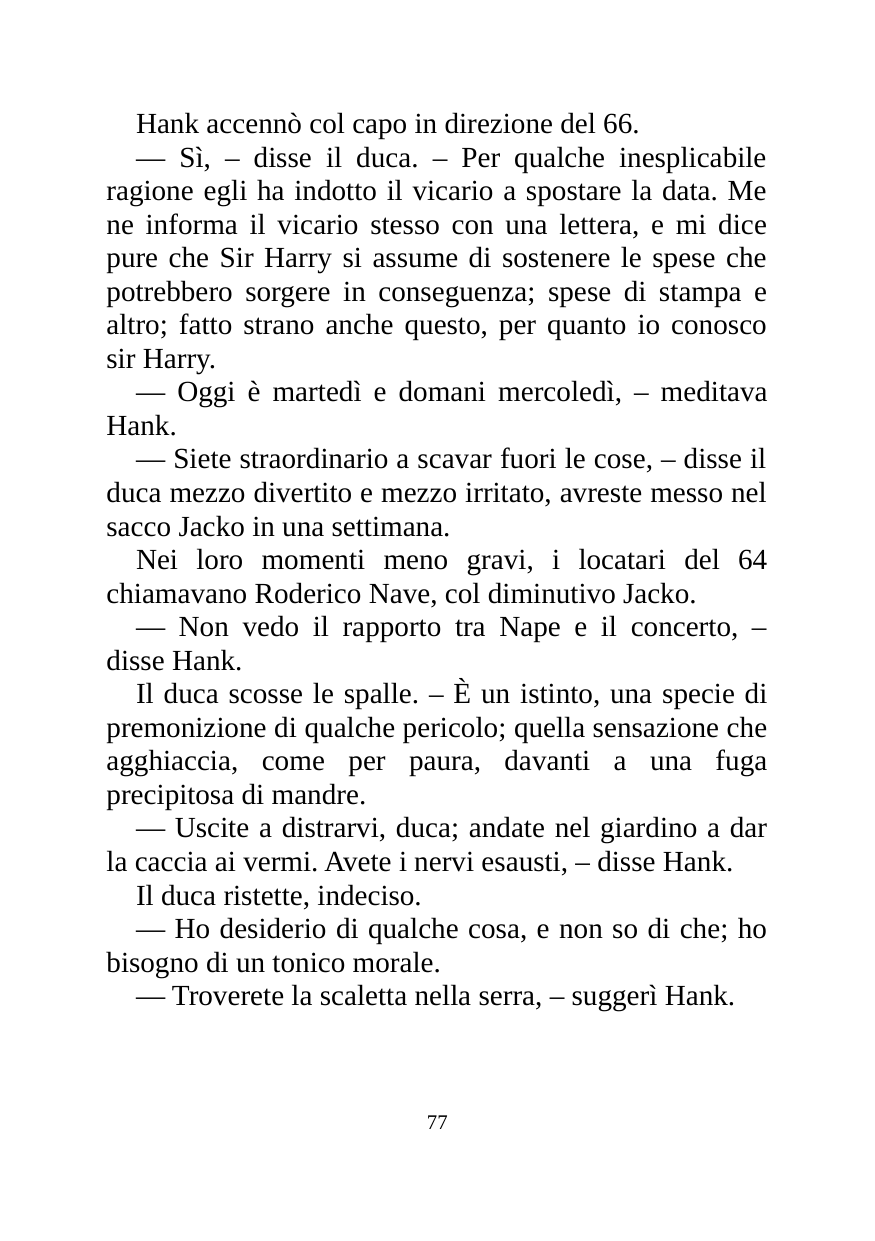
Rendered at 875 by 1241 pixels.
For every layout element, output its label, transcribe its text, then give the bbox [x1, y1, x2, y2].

text Nei loro momenti meno gravi, i locatari del 64 chiamavano Roderico Nave, col diminutivo Jacko. [106, 542, 768, 609]
text Il duca scosse le spalle. – È un istinto, una specie di premonizione di qualche pericolo; quella sensazione che agghiaccia, come per paura, davanti a una fuga precipitosa di mandre. [106, 676, 768, 811]
text — Sì, – disse il duca. – Per qualche inesplicabile ragione egli ha indotto il vicario a spostare la data. Me ne informa il vicario stesso con una lettera, e mi dice pure che Sir Harry si assume di sostenere le spese che potrebbero sorgere in conseguenza; spese di stampa e altro; fatto strano anche questo, per quanto io conosco sir Harry. [106, 140, 768, 374]
text Il duca ristette, indeciso. [106, 878, 768, 911]
text — Troverete la scaletta nella serra, – suggerì Hank. [106, 978, 768, 1012]
text — Oggi è martedì e domani mercoledì, – meditava Hank. [106, 374, 768, 442]
text — Non vedo il rapporto tra Nape e il concerto, – disse Hank. [106, 609, 768, 676]
text — Uscite a distrarvi, duca; andate nel giardino a dar la caccia ai vermi. Avete i nervi esausti, – disse Hank. [106, 811, 768, 878]
text — Siete straordinario a scavar fuori le cose, – disse il duca mezzo divertito e mezzo irritato, avreste messo nel sacco Jacko in una settimana. [106, 442, 768, 542]
text Hank accennò col capo in direzione del 66. [106, 106, 768, 140]
text — Ho desiderio di qualche cosa, e non so di che; ho bisogno di un tonico morale. [106, 911, 768, 978]
